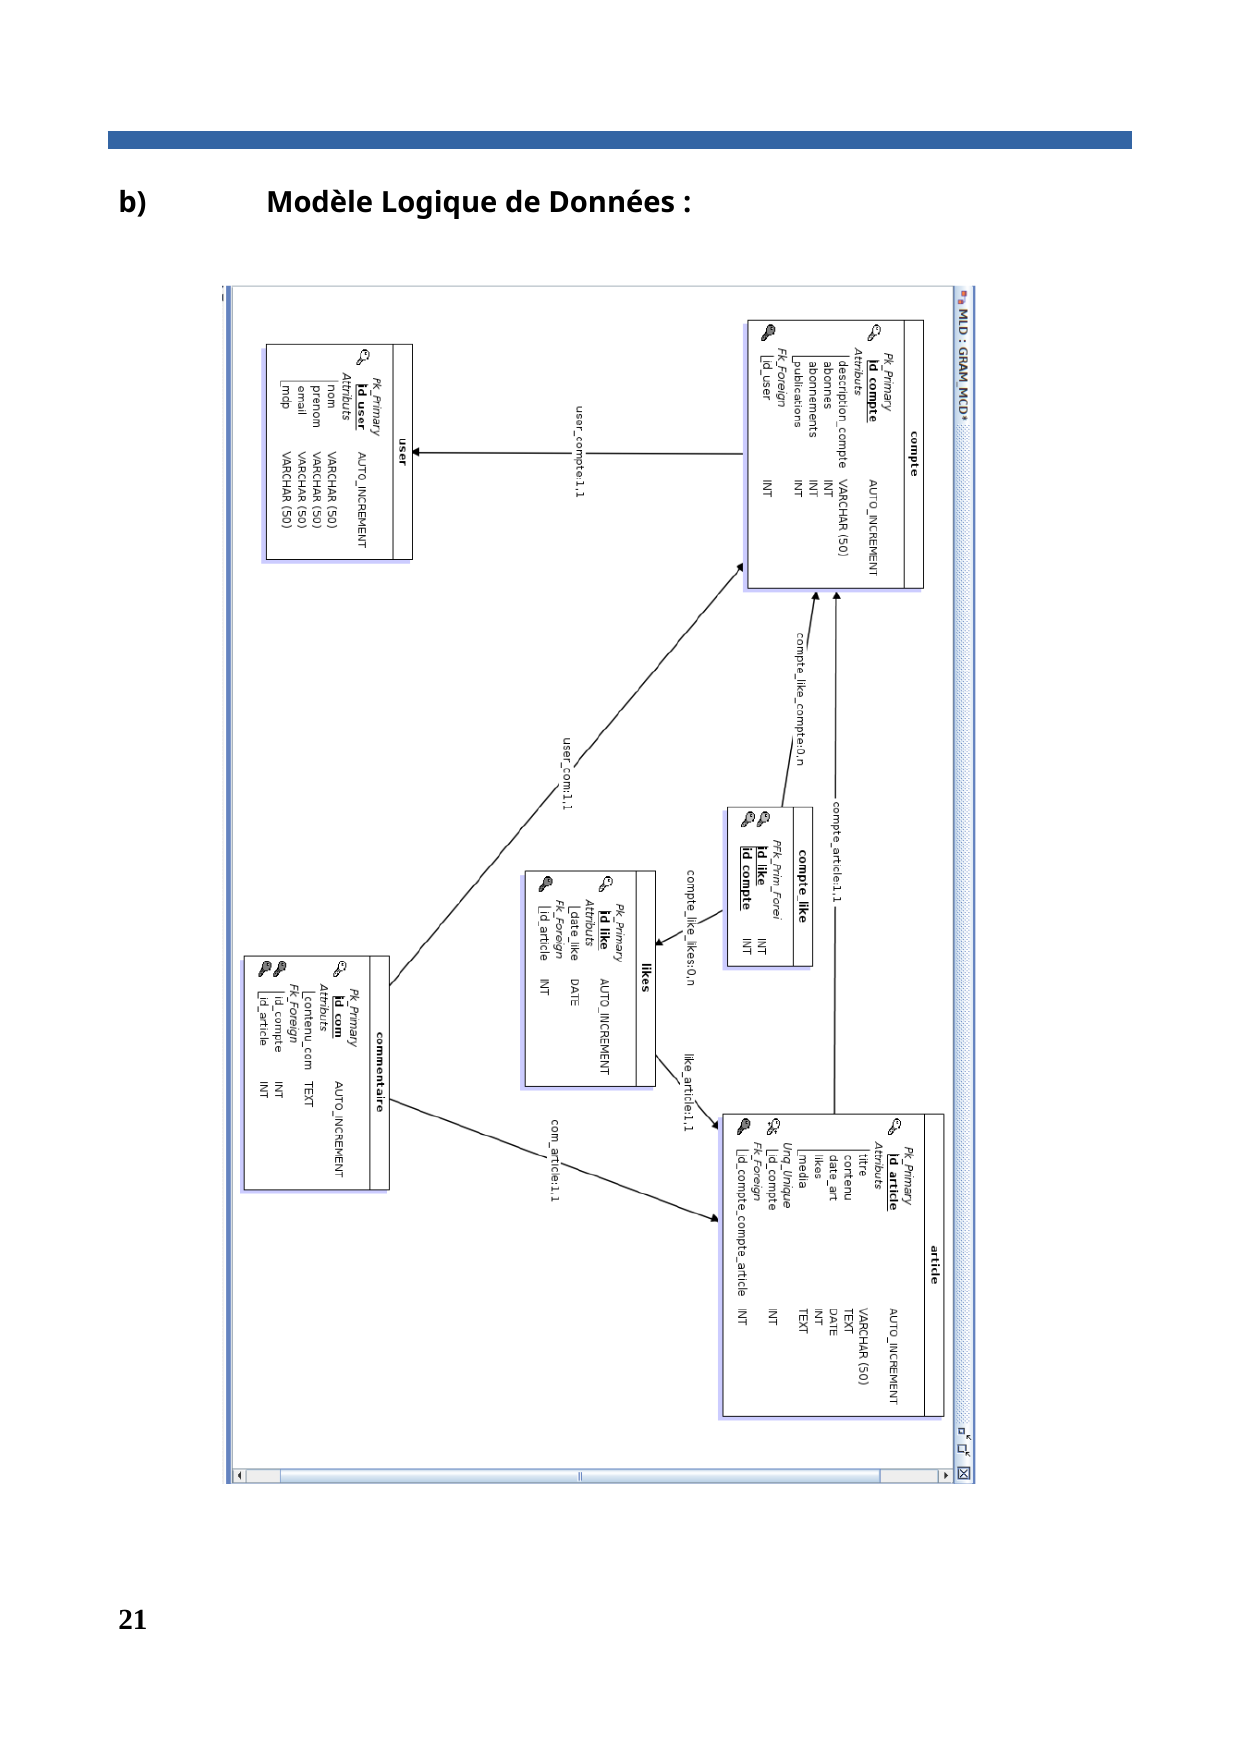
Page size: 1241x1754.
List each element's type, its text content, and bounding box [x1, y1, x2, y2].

picture [222, 287, 976, 1483]
subtitle b) Modèle Logique de Données : [118, 176, 1122, 222]
